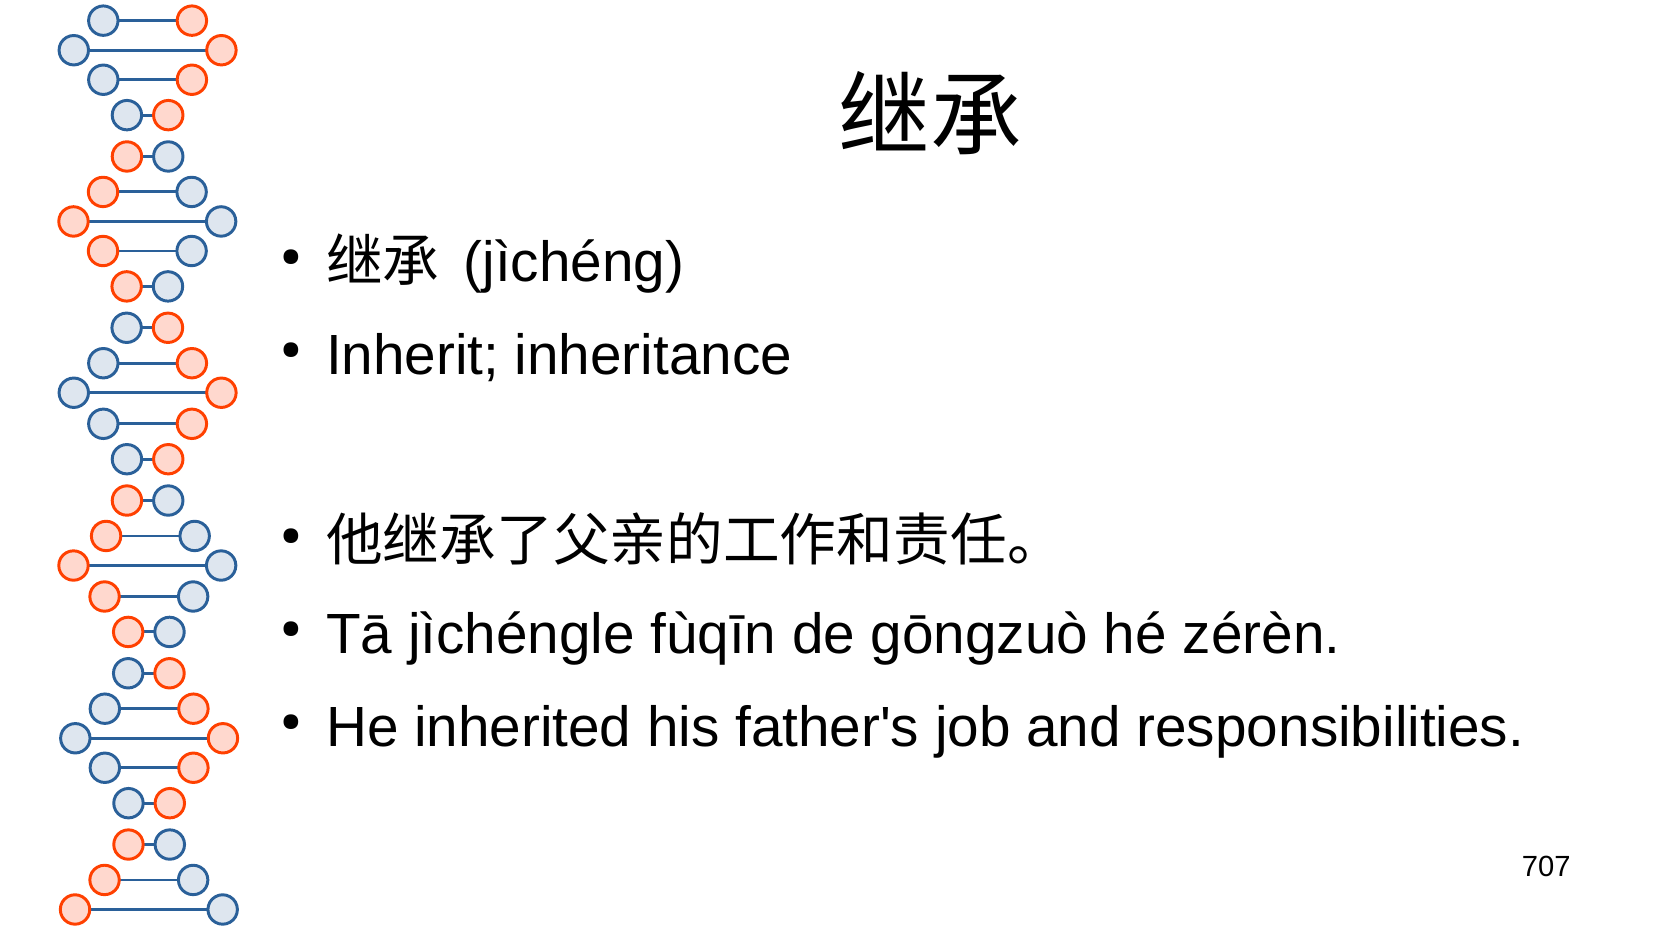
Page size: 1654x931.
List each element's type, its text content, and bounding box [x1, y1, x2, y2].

list 继承 (jìchéng) Inherit; inheritance 他继承了父亲的工作和责任。 Tā jìchéngle fùqīn de gōngzuò hé zérèn. He inherited his father's job and responsibilities. [265, 224, 1595, 764]
title 继承 [265, 35, 1595, 189]
